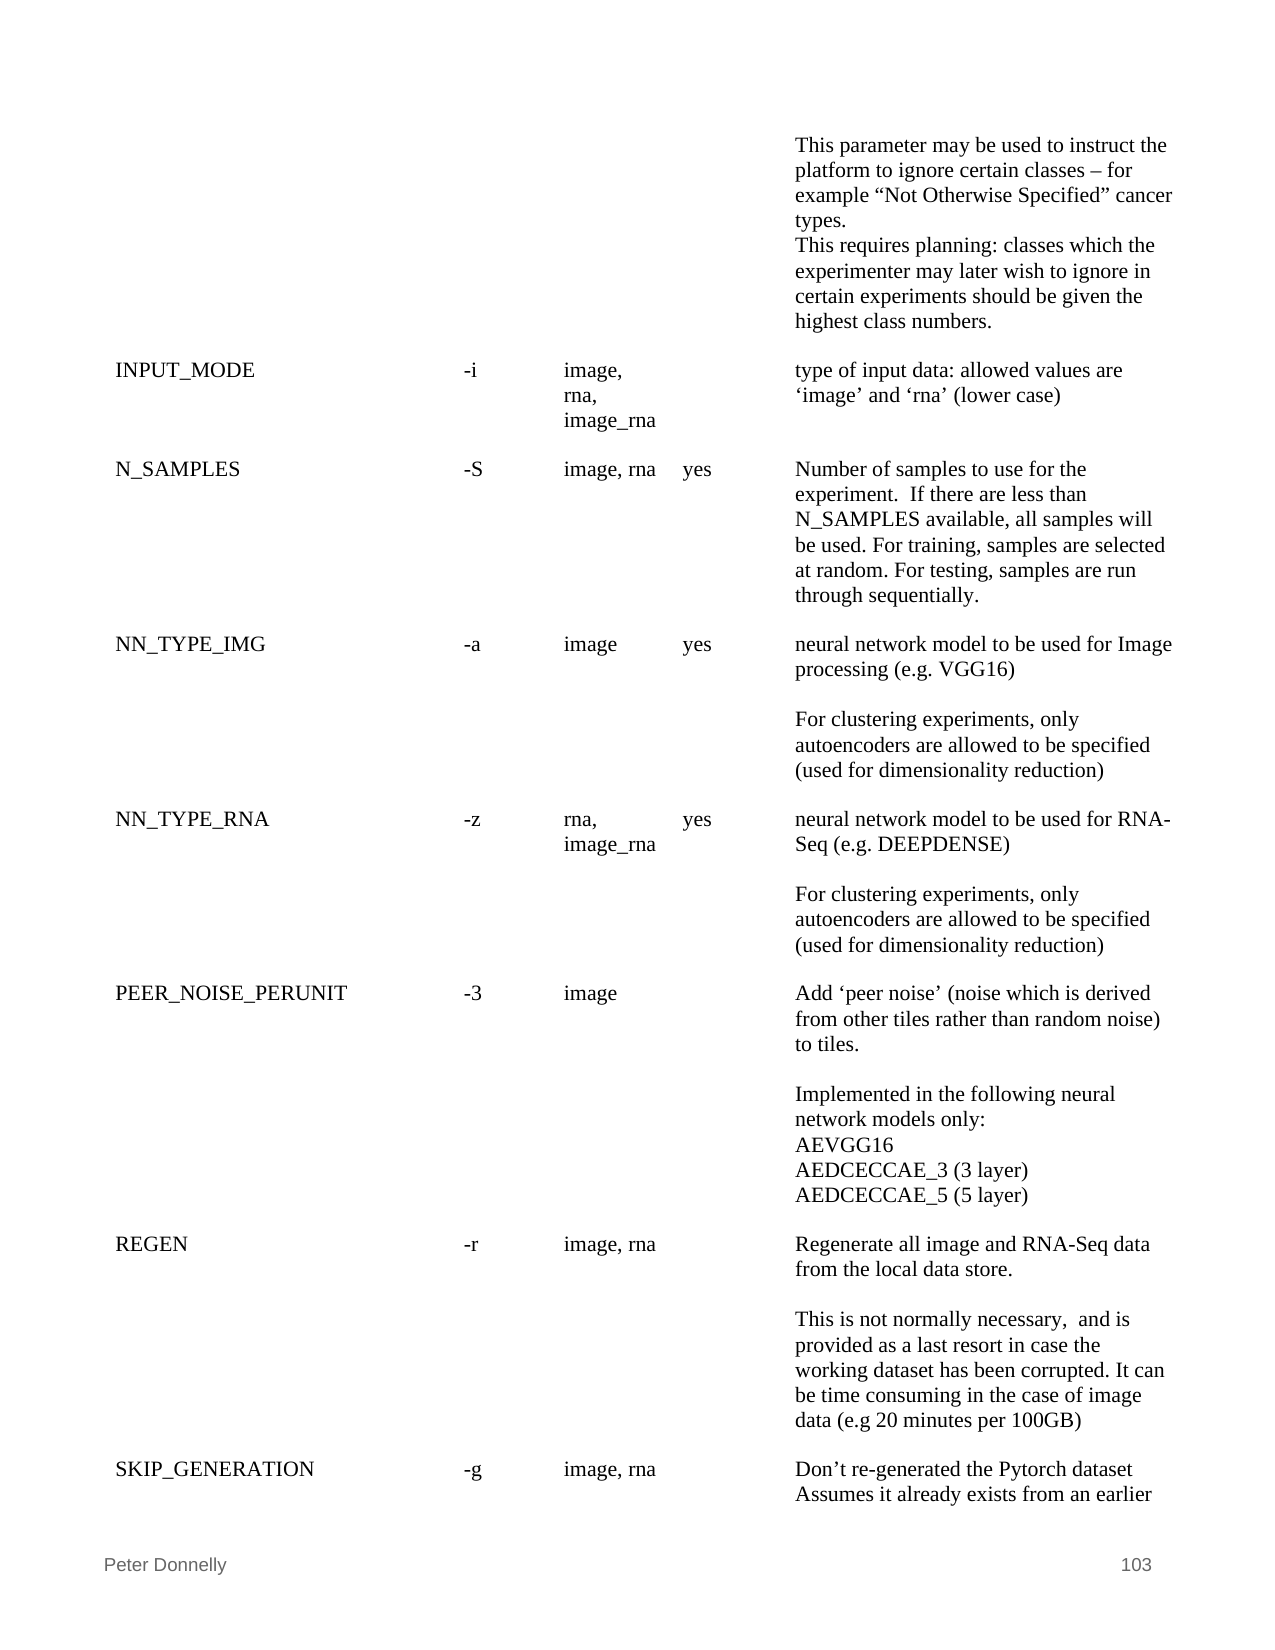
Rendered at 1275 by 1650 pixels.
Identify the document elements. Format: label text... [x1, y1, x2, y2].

table_cell [671, 1219, 783, 1444]
table_cell -i [452, 345, 552, 444]
table_cell image, rna [552, 1444, 671, 1518]
table_cell yes [671, 444, 783, 619]
table_cell SKIP_GENERATION [104, 1444, 452, 1518]
table_cell -S [452, 444, 552, 619]
table_cell NN_TYPE_RNA [104, 794, 452, 968]
table_cell N_SAMPLES [104, 444, 452, 619]
table_cell [671, 1444, 783, 1518]
table_cell rna, image_rna [552, 794, 671, 968]
table_cell type of input data: allowed values are ‘image’ and ‘rna’ (lower case) [783, 345, 1189, 444]
table_cell yes [671, 794, 783, 968]
table_cell -z [452, 794, 552, 968]
table_cell image, rna [552, 444, 671, 619]
table_cell Don’t re-generated the Pytorch dataset Assumes it already exists from an earlier [783, 1444, 1189, 1518]
table_cell image [552, 619, 671, 794]
table_cell [552, 120, 671, 345]
table_cell [671, 345, 783, 444]
table_cell yes [671, 619, 783, 794]
table_cell PEER_NOISE_PERUNIT [104, 969, 452, 1219]
table_cell INPUT_MODE [104, 345, 452, 444]
table_cell -g [452, 1444, 552, 1518]
table_cell image, rna [552, 1219, 671, 1444]
table_cell NN_TYPE_IMG [104, 619, 452, 794]
table_cell REGEN [104, 1219, 452, 1444]
table_cell Regenerate all image and RNA-Seq data from the local data store. This is not normally necessary, and is provided as a last resort in case the working dataset has been corrupted. It can be time consuming in the case of image data (e.g 20 minutes per 100GB) [783, 1219, 1189, 1444]
table_cell image [552, 969, 671, 1219]
table_cell [452, 120, 552, 345]
table_cell -r [452, 1219, 552, 1444]
table_cell [671, 120, 783, 345]
table_cell [671, 969, 783, 1219]
table_cell [104, 120, 452, 345]
table_cell This parameter may be used to instruct the platform to ignore certain classes – for example “Not Otherwise Specified” cancer types. This requires planning: classes which the experimenter may later wish to ignore in certain experiments should be given the highest class numbers. [783, 120, 1189, 345]
table_cell neural network model to be used for RNA-Seq (e.g. DEEPDENSE) For clustering experiments, only autoencoders are allowed to be specified (used for dimensionality reduction) [783, 794, 1189, 968]
table_cell Number of samples to use for the experiment. If there are less than N_SAMPLES available, all samples will be used. For training, samples are selected at random. For testing, samples are run through sequentially. [783, 444, 1189, 619]
table_cell Add ‘peer noise’ (noise which is derived from other tiles rather than random noise) to tiles. Implemented in the following neural network models only: AEVGG16 AEDCECCAE_3 (3 layer) AEDCECCAE_5 (5 layer) [783, 969, 1189, 1219]
table_cell -3 [452, 969, 552, 1219]
table_cell neural network model to be used for Image processing (e.g. VGG16) For clustering experiments, only autoencoders are allowed to be specified (used for dimensionality reduction) [783, 619, 1189, 794]
table_cell image, rna, image_rna [552, 345, 671, 444]
table_cell -a [452, 619, 552, 794]
